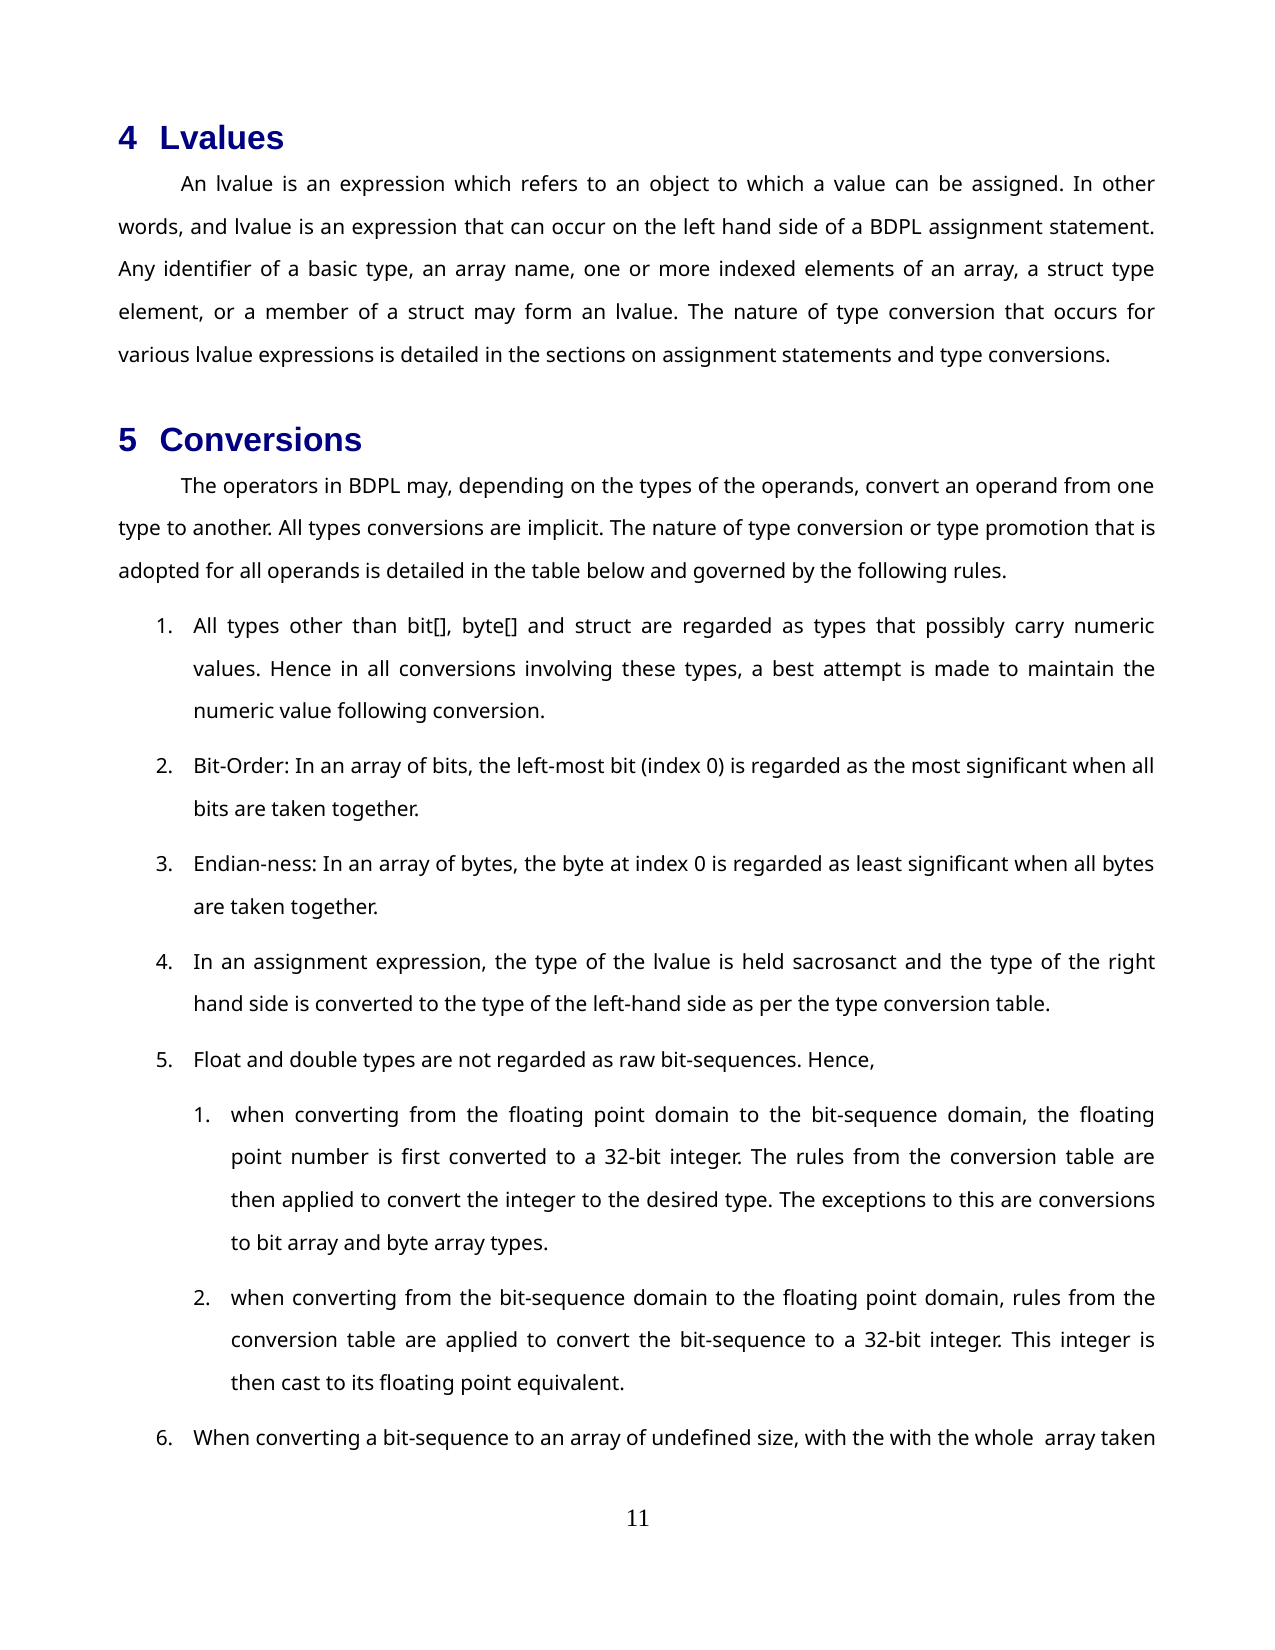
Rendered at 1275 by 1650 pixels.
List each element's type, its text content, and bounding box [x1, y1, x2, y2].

text The operators in BDPL may, depending on the types of the operands, convert an operand from one type to another. All types conversions are implicit. The nature of type conversion or type promotion that is adopted for all operands is detailed in the table below and governed by the following rules. [118, 471, 1157, 584]
list when converting from the floating point domain to the bit-sequence domain, the floating point number is first converted to a 32-bit integer. The rules from the conversion table are then applied to convert the integer to the desired type. The exceptions to this are conversions to bit array and byte array types. [193, 1100, 1157, 1256]
list All types other than bit[], byte[] and struct are regarded as types that possibly carry numeric values. Hence in all conversions involving these types, a best attempt is made to maintain the numeric value following conversion. [156, 611, 1157, 725]
subtitle Conversions [118, 420, 1157, 458]
subtitle Lvalues [118, 118, 1157, 157]
list When converting a bit-sequence to an array of undefined size, with the with the whole array taken [156, 1423, 1157, 1451]
list when converting from the bit-sequence domain to the floating point domain, rules from the conversion table are applied to convert the bit-sequence to a 32-bit integer. This integer is then cast to its floating point equivalent. [193, 1283, 1157, 1396]
list Endian-ness: In an array of bytes, the byte at index 0 is regarded as least significant when all bytes are taken together. [156, 849, 1157, 920]
text An lvalue is an expression which refers to an object to which a value can be assigned. In other words, and lvalue is an expression that can occur on the left hand side of a BDPL assignment statement. Any identifier of a basic type, an array name, one or more indexed elements of an array, a struct type element, or a member of a struct may form an lvalue. The nature of type conversion that occurs for various lvalue expressions is detailed in the sections on assignment statements and type conversions. [118, 169, 1157, 368]
list Bit-Order: In an array of bits, the left-most bit (index 0) is regarded as the most significant when all bits are taken together. [156, 752, 1157, 823]
list In an assignment expression, the type of the lvalue is held sacrosanct and the type of the right hand side is converted to the type of the left-hand side as per the type conversion table. [156, 947, 1157, 1018]
list Float and double types are not regarded as raw bit-sequences. Hence, [156, 1045, 1157, 1073]
